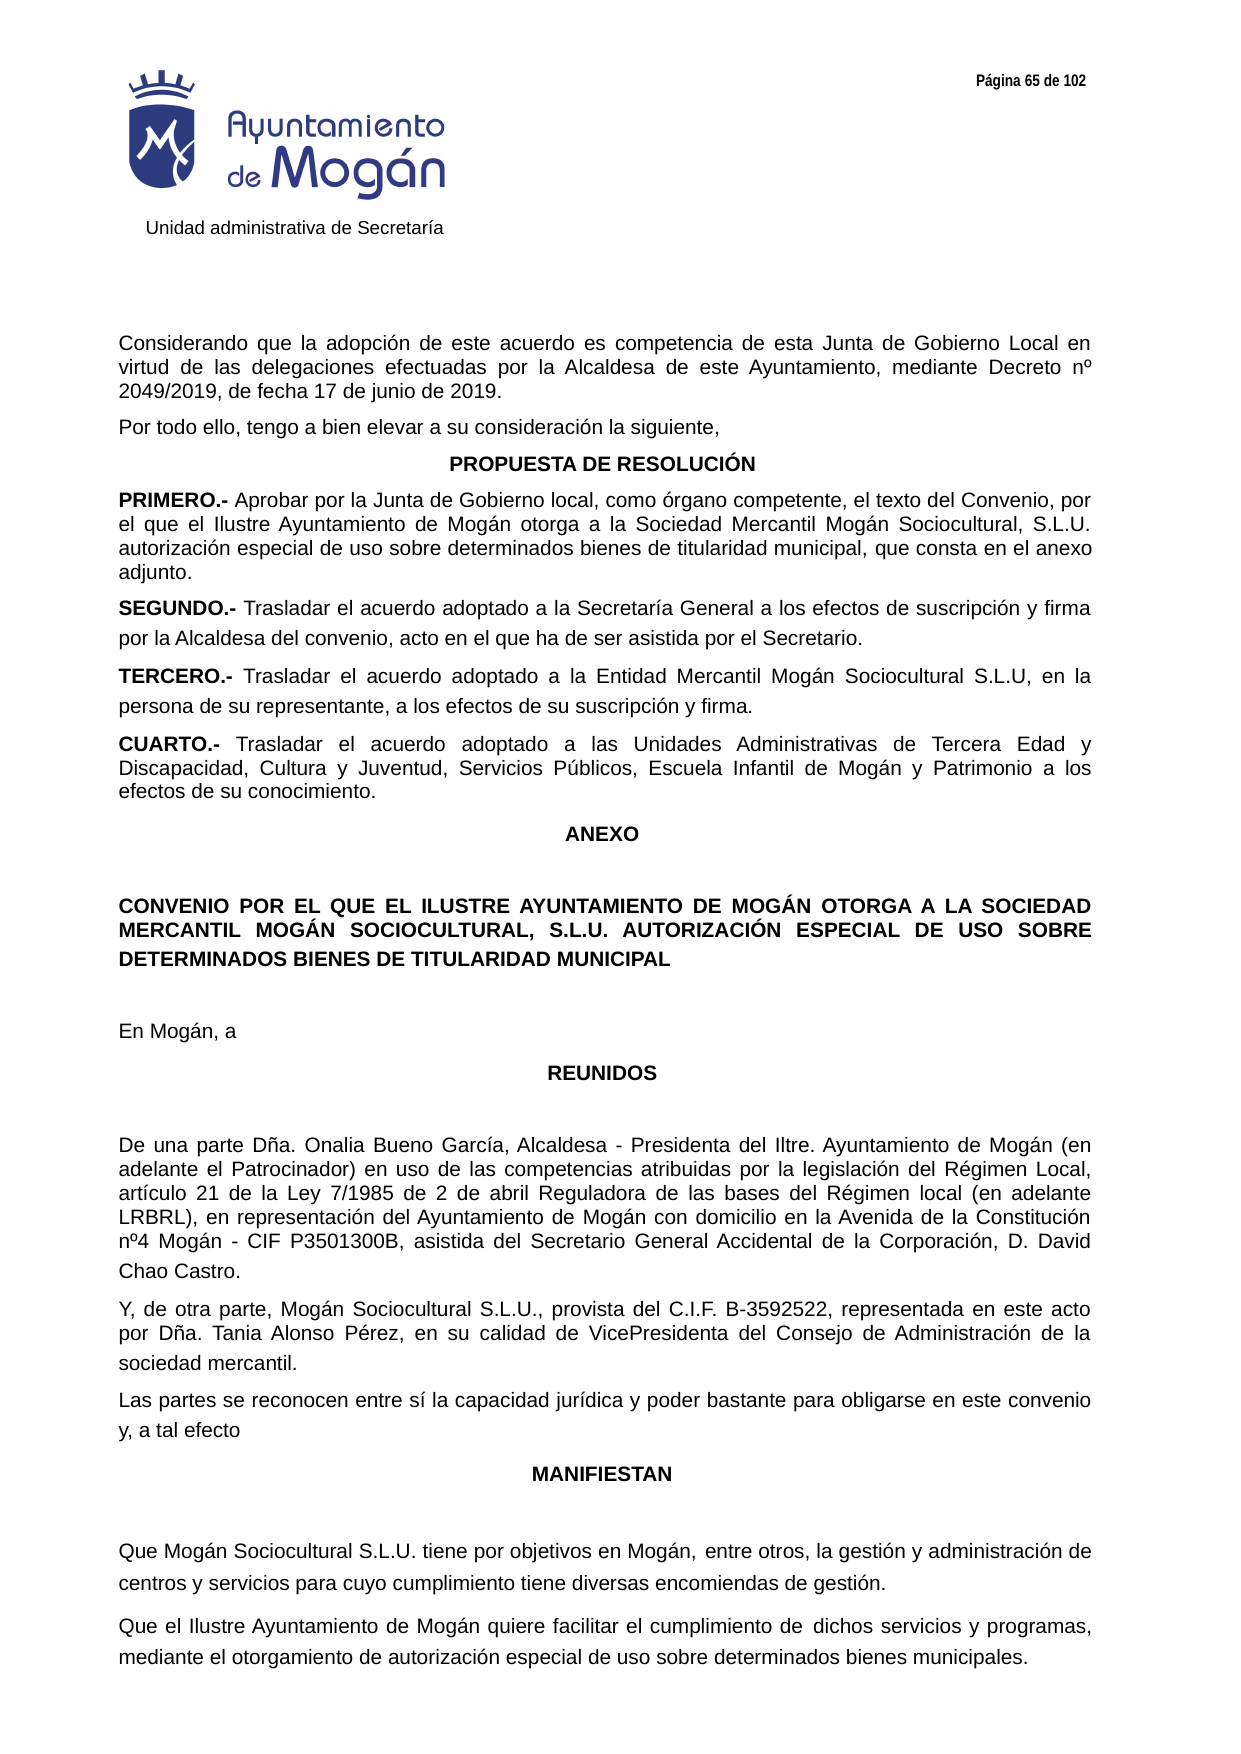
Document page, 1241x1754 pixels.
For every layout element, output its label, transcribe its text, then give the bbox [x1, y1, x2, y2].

text En Mogán, a [118, 1019, 1092, 1043]
text Por todo ello, tengo a bien elevar a su consideración la siguiente, [118, 415, 1092, 439]
text Que el Ilustre Ayuntamiento de Mogán quiere facilitar el cumplimiento de dichos servicios y programas, mediante el otorgamiento de autorización especial de uso sobre determinados bienes municipales. [118, 1608, 1092, 1671]
text De una parte Dña. Onalia Bueno García, Alcaldesa - Presidenta del Iltre. Ayuntamiento de Mogán (en adelante el Patrocinador) en uso de las competencias atribuidas por la legislación del Régimen Local, artículo 21 de la Ley 7/1985 de 2 de abril Reguladora de las bases del Régimen local (en adelante LRBRL), en representación del Ayuntamiento de Mogán con domicilio en la Avenida de la Constitución nº4 Mogán - CIF P3501300B, asistida del Secretario General Accidental de la Corporación, D. David Chao Castro. [118, 1133, 1092, 1284]
text ANEXO [118, 816, 1092, 847]
text Y, de otra parte, Mogán Sociocultural S.L.U., provista del C.I.F. B-3592522, representada en este acto por Dña. Tania Alonso Pérez, en su calidad de VicePresidenta del Consejo de Administración de la sociedad mercantil. [118, 1297, 1092, 1376]
text Las partes se reconocen entre sí la capacidad jurídica y poder bastante para obligarse en este convenio y, a tal efecto [118, 1388, 1092, 1443]
text CUARTO.- Trasladar el acuerdo adoptado a las Unidades Administrativas de Tercera Edad y Discapacidad, Cultura y Juventud, Servicios Públicos, Escuela Infantil de Mogán y Patrimonio a los efectos de su conocimiento. [118, 731, 1092, 803]
text Considerando que la adopción de este acuerdo es competencia de esta Junta de Gobierno Local en virtud de las delegaciones efectuadas por la Alcaldesa de este Ayuntamiento, mediante Decreto nº 2049/2019, de fecha 17 de junio de 2019. [118, 331, 1092, 402]
text CONVENIO POR EL QUE EL ILUSTRE AYUNTAMIENTO DE MOGÁN OTORGA A LA SOCIEDAD MERCANTIL MOGÁN SOCIOCULTURAL, S.L.U. AUTORIZACIÓN ESPECIAL DE USO SOBRE DETERMINADOS BIENES DE TITULARIDAD MUNICIPAL [118, 893, 1092, 972]
text SEGUNDO.- Trasladar el acuerdo adoptado a la Secretaría General a los efectos de suscripción y firma por la Alcaldesa del convenio, acto en el que ha de ser asistida por el Secretario. [118, 596, 1092, 651]
text TERCERO.- Trasladar el acuerdo adoptado a la Entidad Mercantil Mogán Sociocultural S.L.U, en la persona de su representante, a los efectos de su suscripción y firma. [118, 664, 1092, 719]
picture [128, 70, 445, 206]
text PROPUESTA DE RESOLUCIÓN [118, 451, 1092, 475]
text REUNIDOS [118, 1056, 1092, 1087]
text Que Mogán Sociocultural S.L.U. tiene por objetivos en Mogán, entre otros, la gestión y administración de centros y servicios para cuyo cumplimiento tiene diversas encomiendas de gestión. [118, 1533, 1092, 1596]
text MANIFIESTAN [118, 1456, 1092, 1487]
text PRIMERO.- Aprobar por la Junta de Gobierno local, como órgano competente, el texto del Convenio, por el que el Ilustre Ayuntamiento de Mogán otorga a la Sociedad Mercantil Mogán Sociocultural, S.L.U. autorización especial de uso sobre determinados bienes de titularidad municipal, que consta en el anexo adjunto. [118, 488, 1092, 584]
